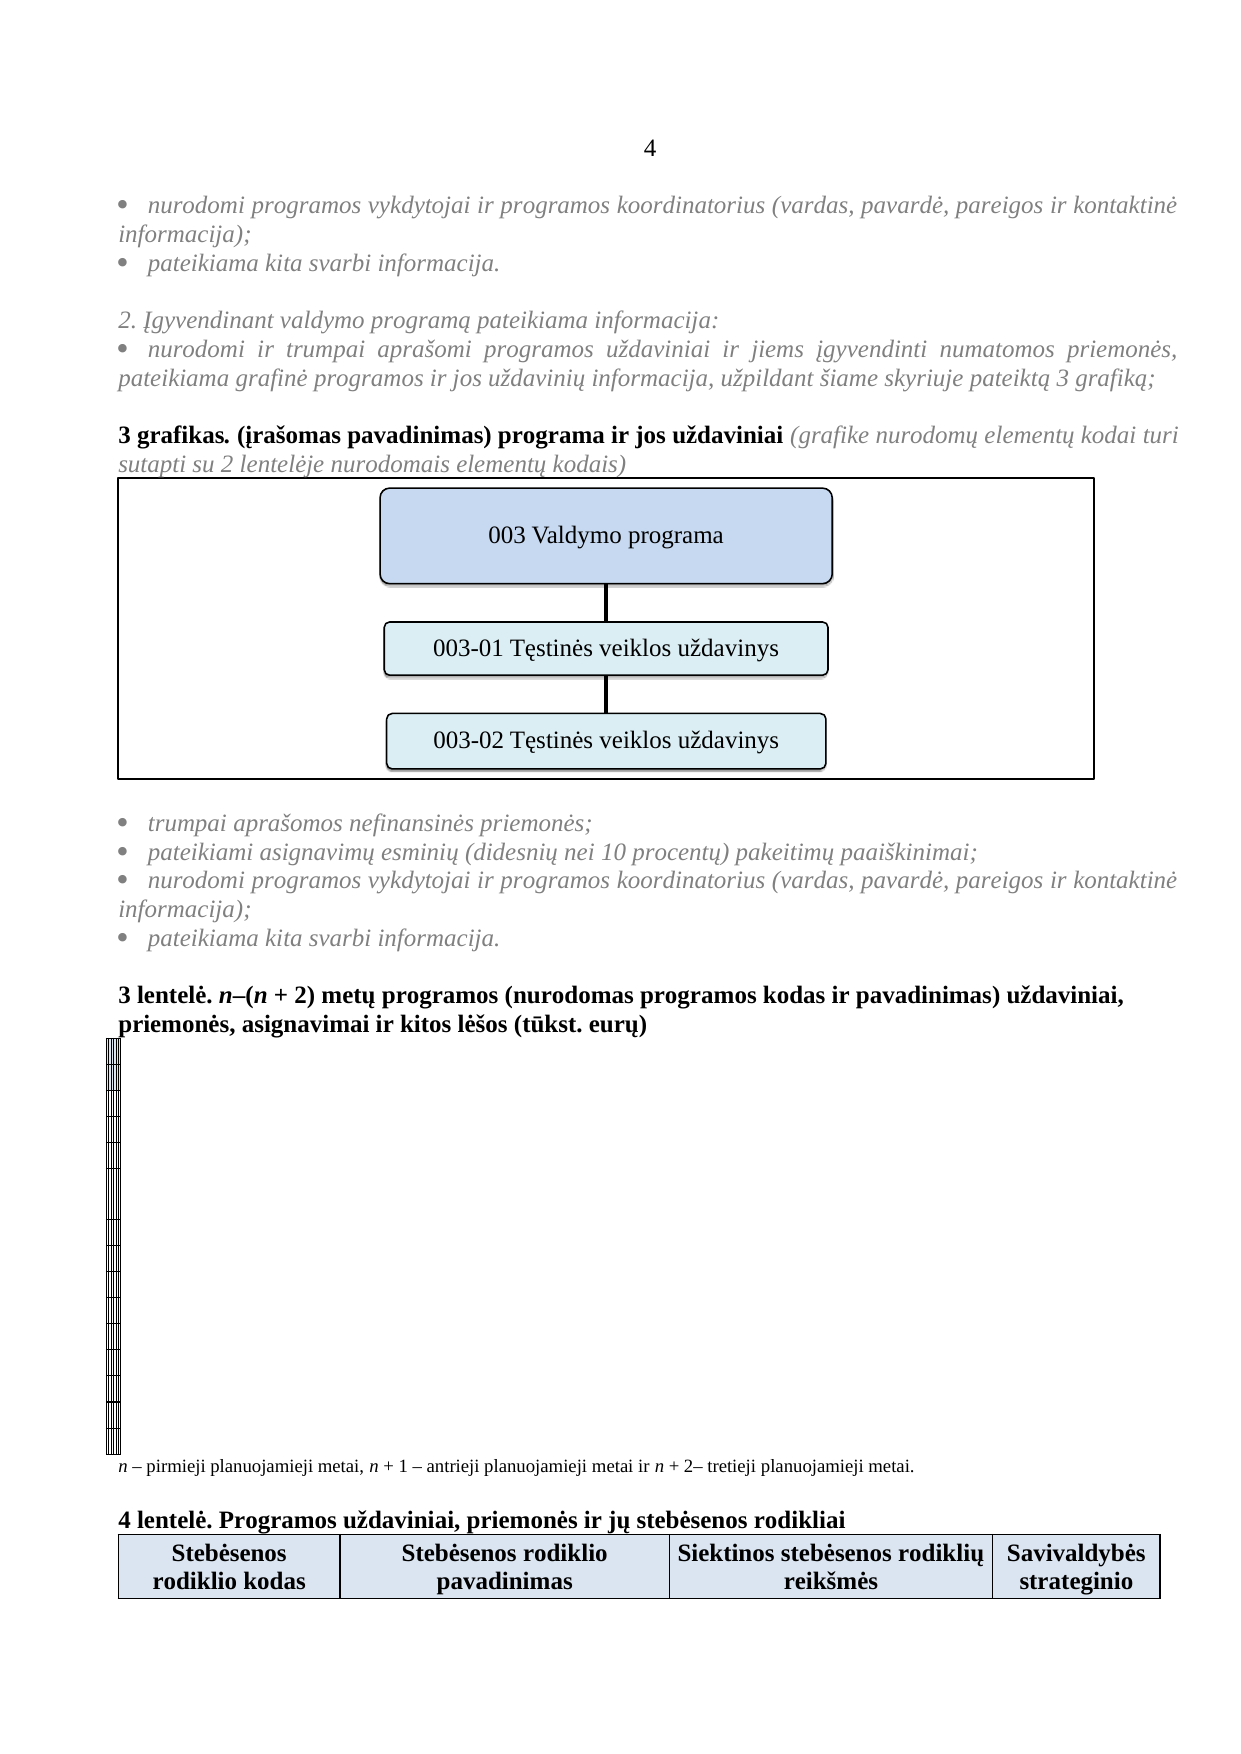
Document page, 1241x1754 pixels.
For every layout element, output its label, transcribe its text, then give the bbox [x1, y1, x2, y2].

text 3 lentelė. n–(n + 2) metų programos (nurodomas programos kodas ir pavadinimas) uždaviniai, priemonės, asignavimai ir kitos lėšos (tūkst. eurų) [118, 980, 1181, 1038]
text 2. Įgyvendinant valdymo programą pateikiama informacija: [118, 305, 1181, 334]
text  trumpai aprašomos nefinansinės priemonės; [118, 808, 1181, 837]
table_header Siektinos stebėsenos rodiklių reikšmės [670, 1535, 992, 1598]
text  nurodomi ir trumpai aprašomi programos uždaviniai ir jiems įgyvendinti numatomos priemonės, pateikiama grafinė programos ir jos uždavinių informacija, užpildant šiame skyriuje pateiktą 3 grafiką; [118, 334, 1181, 392]
text  nurodomi programos vykdytojai ir programos koordinatorius (vardas, pavardė, pareigos ir kontaktinė informacija); [118, 190, 1181, 248]
text  pateikiama kita svarbi informacija. [118, 923, 1181, 952]
text  pateikiami asignavimų esminių (didesnių nei 10 procentų) pakeitimų paaiškinimai; [118, 837, 1181, 865]
table_header Stebėsenos rodiklio pavadinimas [341, 1535, 669, 1598]
text 4 lentelė. Programos uždaviniai, priemonės ir jų stebėsenos rodikliai [118, 1505, 1181, 1534]
table_header Savivaldybės strateginio [993, 1535, 1159, 1598]
text  nurodomi programos vykdytojai ir programos koordinatorius (vardas, pavardė, pareigos ir kontaktinė informacija); [118, 865, 1181, 923]
table_header Stebėsenos rodiklio kodas [119, 1535, 339, 1598]
text 3 grafikas. (įrašomas pavadinimas) programa ir jos uždaviniai (grafike nurodomų elementų kodai turi sutapti su 2 lentelėje nurodomais elementų kodais) [118, 420, 1181, 478]
text  pateikiama kita svarbi informacija. [118, 248, 1181, 277]
text n – pirmieji planuojamieji metai, n + 1 – antrieji planuojamieji metai ir n + 2– tretieji planuojamieji metai. [118, 1454, 1181, 1476]
